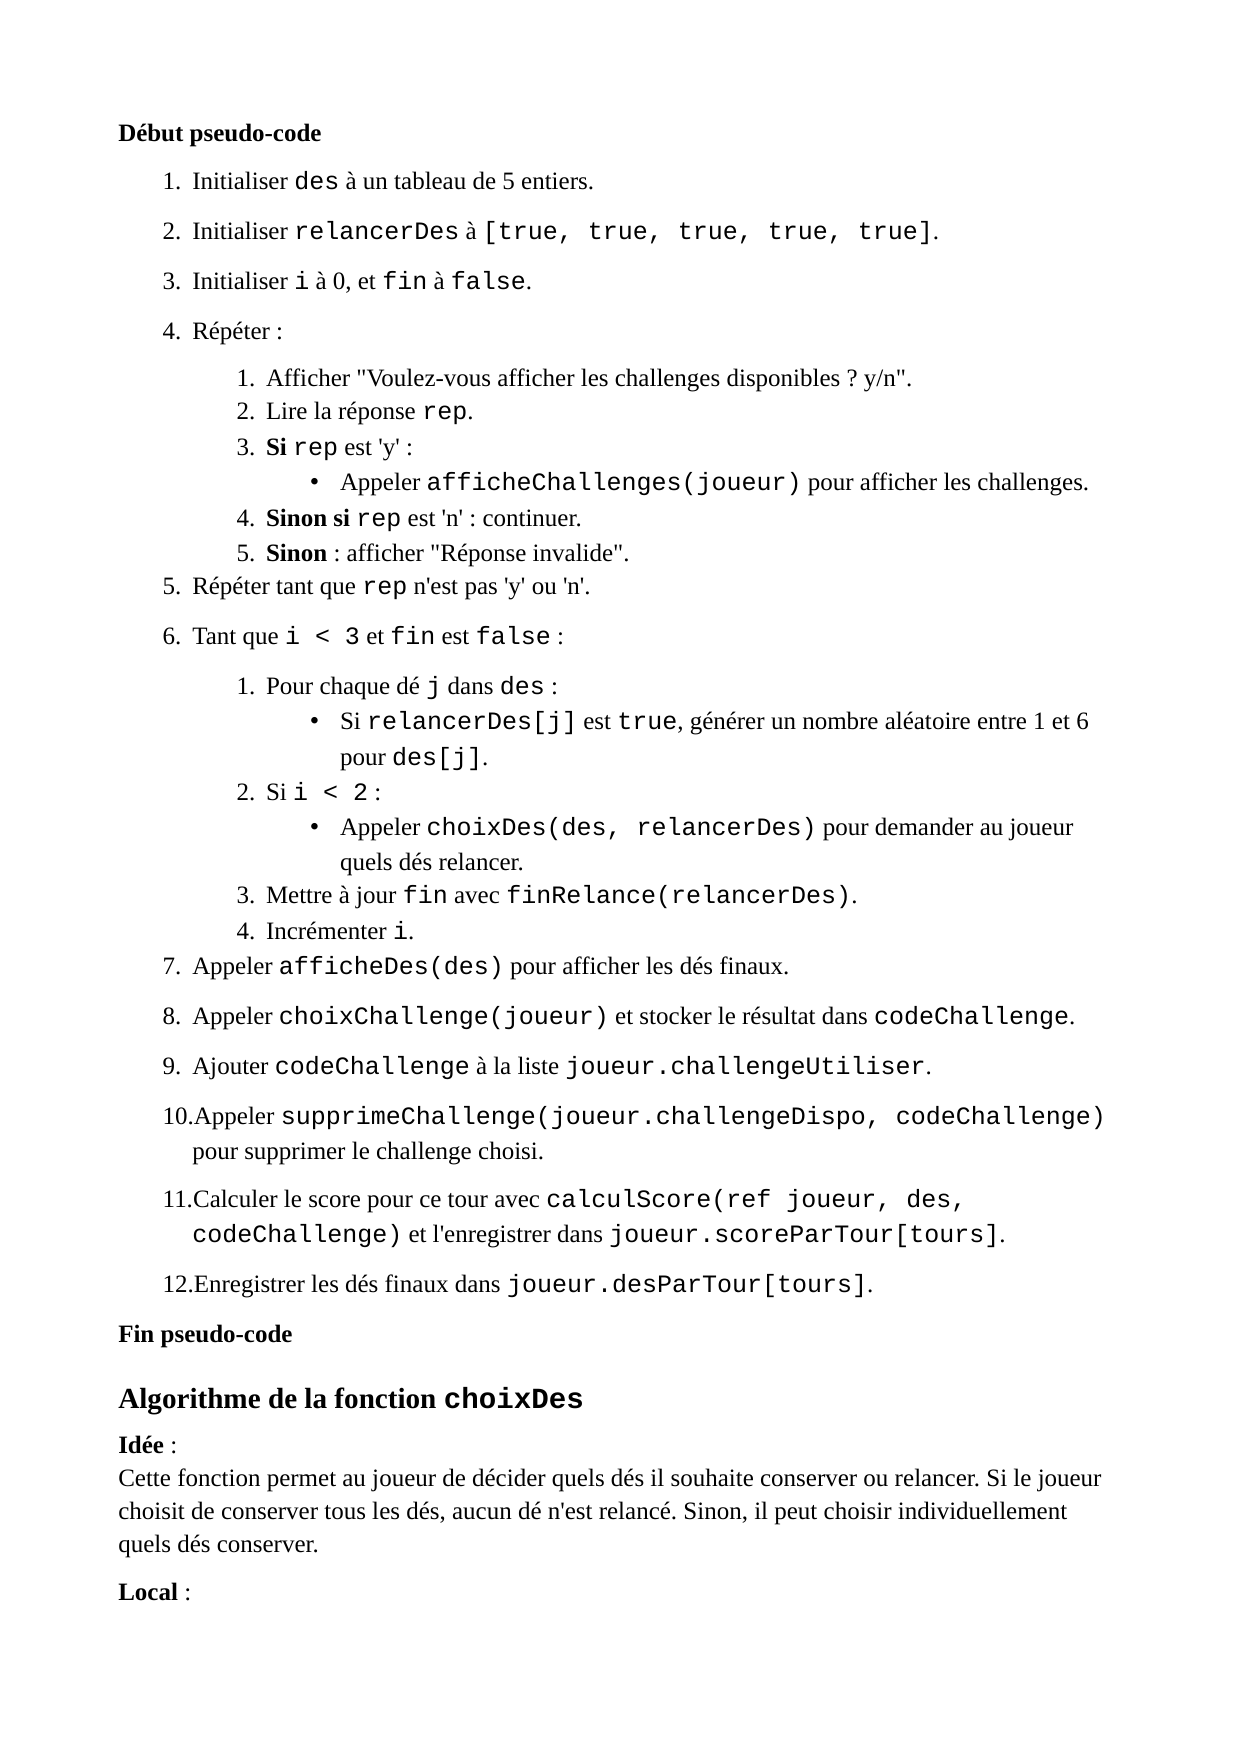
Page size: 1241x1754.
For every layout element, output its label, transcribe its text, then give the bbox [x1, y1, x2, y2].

list Répéter : [162, 316, 1122, 344]
list Ajouter codeChallenge à la liste joueur.challengeUtiliser. [162, 1051, 1122, 1082]
list Lire la réponse rep. [236, 396, 1122, 427]
list Appeler supprimeChallenge(joueur.challengeDispo, codeChallenge) pour supprimer le challenge choisi. [162, 1101, 1122, 1165]
list Initialiser des à un tableau de 5 entiers. [162, 166, 1122, 197]
list Incrémenter i. [236, 916, 1122, 947]
list Appeler afficheDes(des) pour afficher les dés finaux. [162, 951, 1122, 982]
list Si i < 2 : [236, 777, 1122, 808]
list Sinon : afficher "Réponse invalide". [236, 538, 1122, 567]
subtitle Algorithme de la fonction choixDes [118, 1381, 1122, 1417]
list Si rep est 'y' : [236, 432, 1122, 463]
list Appeler afficheChallenges(joueur) pour afficher les challenges. [310, 467, 1122, 498]
list Initialiser i à 0, et fin à false. [162, 266, 1122, 297]
list Enregistrer les dés finaux dans joueur.desParTour[tours]. [162, 1269, 1122, 1300]
list Initialiser relancerDes à [true, true, true, true, true]. [162, 216, 1122, 247]
list Afficher "Voulez-vous afficher les challenges disponibles ? y/n". [236, 363, 1122, 392]
text Fin pseudo-code [118, 1319, 1122, 1348]
list Appeler choixDes(des, relancerDes) pour demander au joueur quels dés relancer. [310, 812, 1122, 876]
list Tant que i < 3 et fin est false : [162, 621, 1122, 652]
text Début pseudo-code [118, 118, 1122, 147]
list Sinon si rep est 'n' : continuer. [236, 503, 1122, 533]
list Calculer le score pour ce tour avec calculScore(ref joueur, des, codeChallenge) et l'enregistrer dans joueur.scoreParTour[tours]. [162, 1184, 1122, 1250]
list Appeler choixChallenge(joueur) et stocker le résultat dans codeChallenge. [162, 1001, 1122, 1032]
list Mettre à jour fin avec finRelance(relancerDes). [236, 881, 1122, 911]
list Pour chaque dé j dans des : [236, 671, 1122, 702]
text Local : [118, 1577, 1122, 1605]
list Si relancerDes[j] est true, générer un nombre aléatoire entre 1 et 6 pour des[j]. [310, 706, 1122, 772]
text Idée : Cette fonction permet au joueur de décider quels dés il souhaite conserver ou relancer. Si le joueur choisit de conserver tous les dés, aucun dé n'est relancé. Sinon, il peut choisir individuellement quels dés conserver. [118, 1430, 1122, 1558]
list Répéter tant que rep n'est pas 'y' ou 'n'. [162, 571, 1122, 602]
